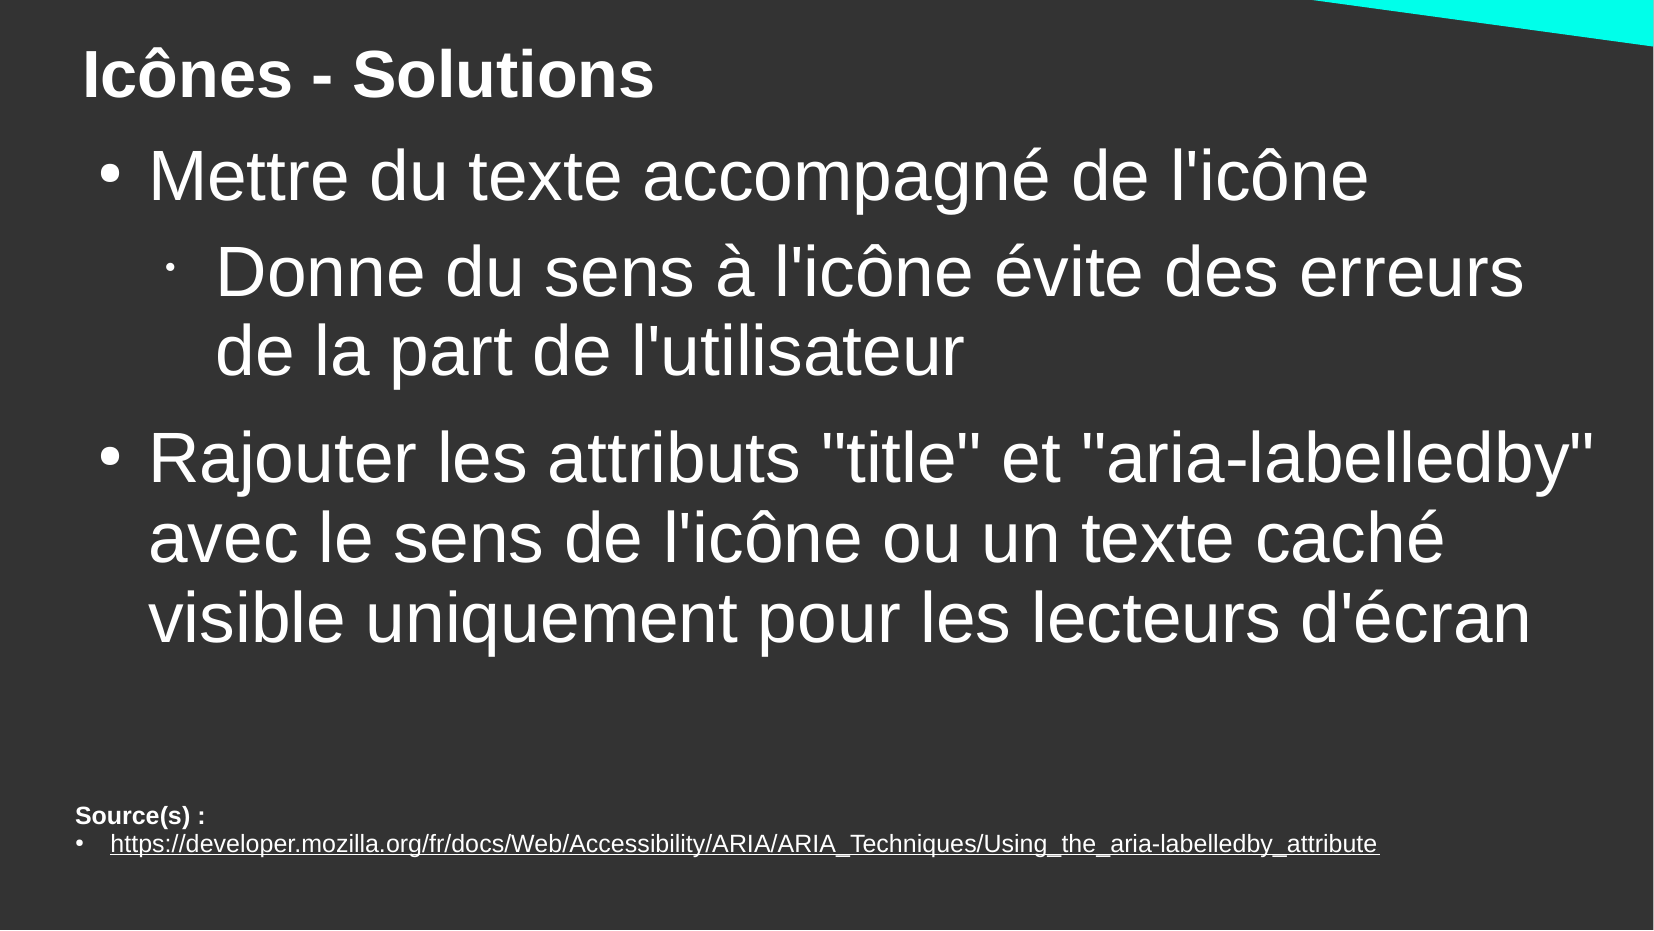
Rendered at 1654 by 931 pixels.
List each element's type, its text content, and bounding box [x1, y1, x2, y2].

text_box Source(s) : https://developer.mozilla.org/fr/docs/Web/Accessibility/ARIA/ARIA_Techniques/Using_the_aria-labelledby_attribute [60, 794, 1546, 931]
text_box [1312, 0, 1654, 47]
list Mettre du texte accompagné de l'icône Donne du sens à l'icône évite des erreurs de la part de l'utilisateur Rajouter les attributs "title" et "aria-labelledby" avec le sens de l'icône ou un texte caché visible uniquement pour les lecteurs d'écran [80, 135, 1620, 709]
title Icônes - Solutions [82, 37, 1571, 114]
